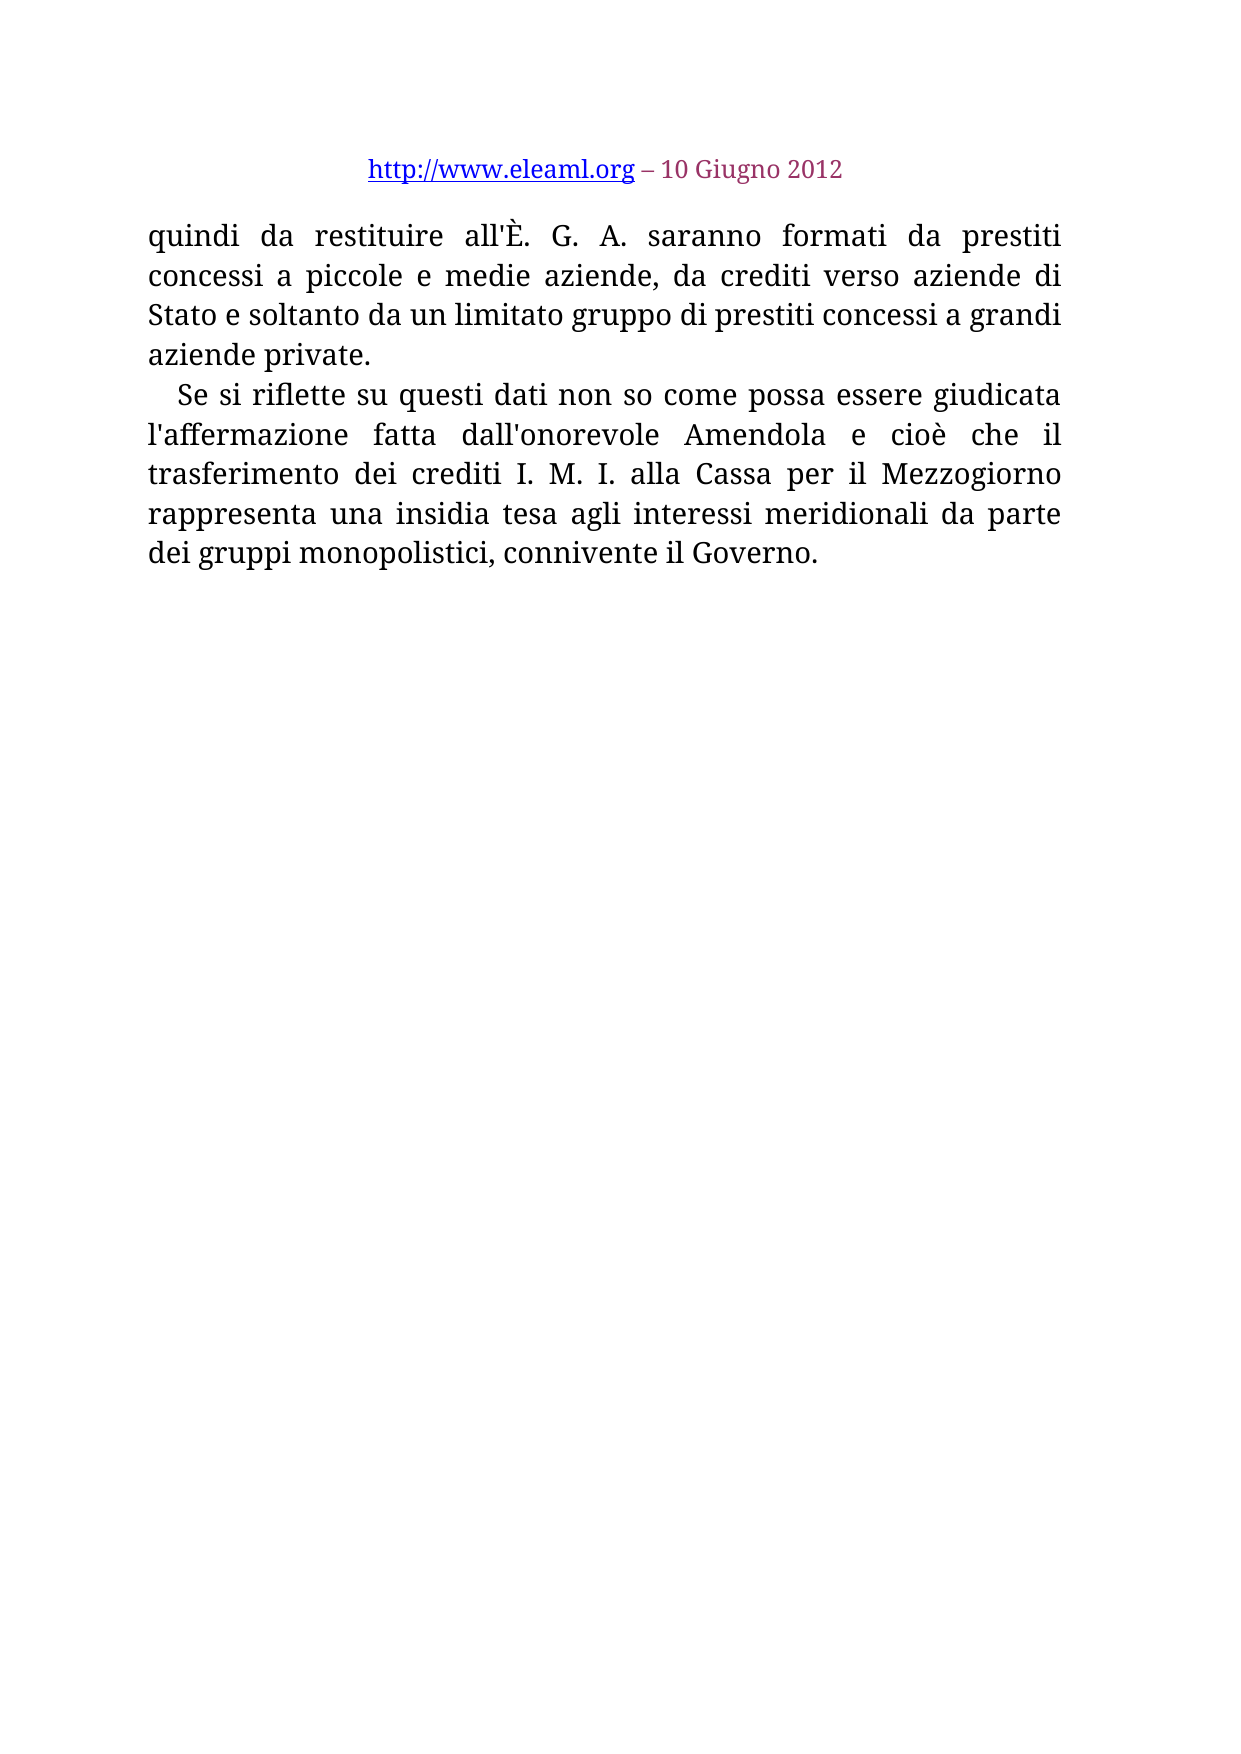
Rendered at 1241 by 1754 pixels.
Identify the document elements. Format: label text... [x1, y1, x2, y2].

text quindi da restituire all'È. G. A. saranno formati da prestiti concessi a piccole e medie aziende, da crediti verso aziende di Stato e soltanto da un limitato gruppo di prestiti concessi a grandi aziende private. [148, 215, 1063, 374]
text Se si riflette su questi dati non so come possa essere giudicata l'affermazione fatta dall'onorevole Amendola e cioè che il trasferimento dei crediti I. M. I. alla Cassa per il Mezzogiorno rappresenta una insidia tesa agli interessi meridionali da parte dei gruppi monopolistici, connivente il Governo. [148, 374, 1063, 572]
